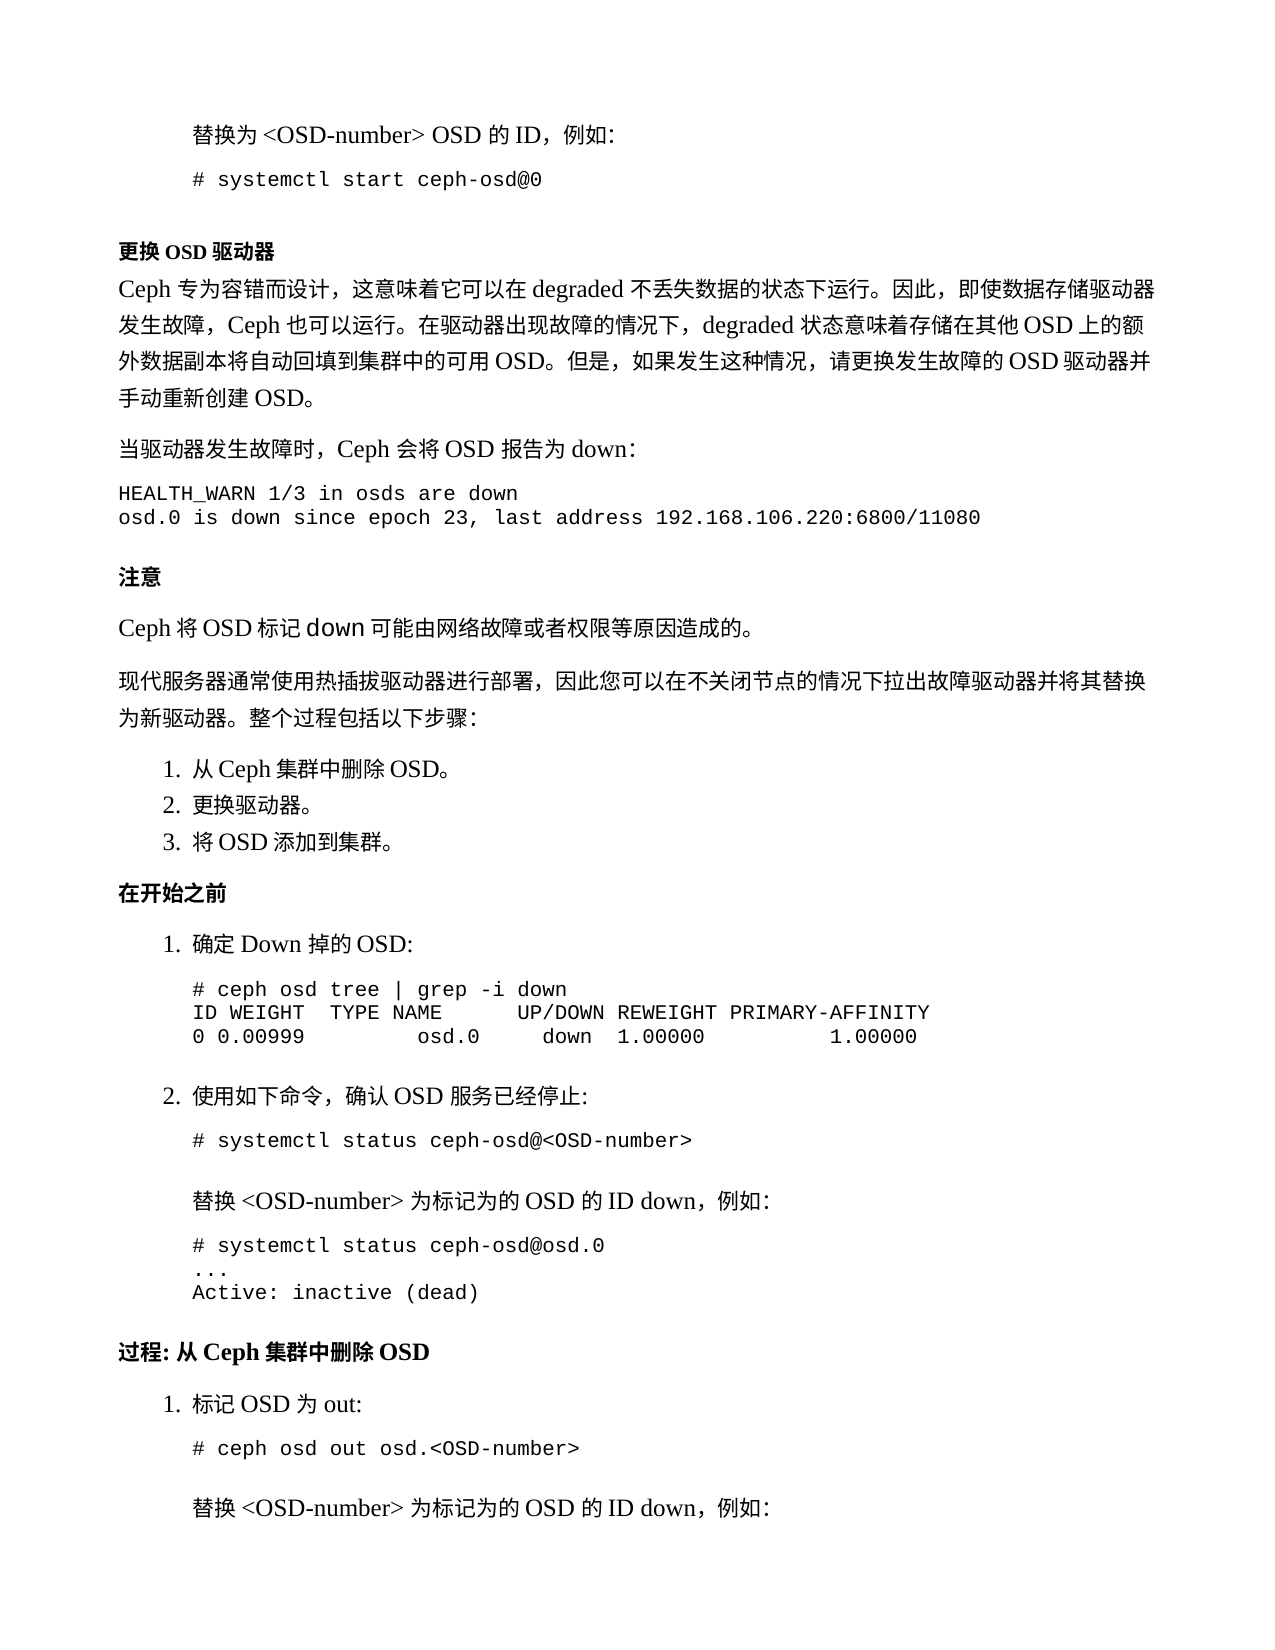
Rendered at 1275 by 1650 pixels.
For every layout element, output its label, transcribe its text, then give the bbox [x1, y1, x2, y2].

text ID WEIGHT TYPE NAME UP/DOWN REWEIGHT PRIMARY-AFFINITY [118, 1002, 1157, 1026]
text 当驱动器发生故障时，Ceph 会将 OSD 报告为 down： [118, 432, 1157, 464]
text HEALTH_WARN 1/3 in osds are down [118, 483, 1157, 507]
text osd.0 is down since epoch 23, last address 192.168.106.220:6800/11080 [118, 507, 1157, 531]
text Active: inactive (dead) [118, 1282, 1157, 1306]
text # ceph osd tree | grep -i down [118, 979, 1157, 1002]
list 使用如下命令，确认 OSD 服务已经停止: [162, 1079, 1157, 1111]
list 标记 OSD 为 out: [162, 1387, 1157, 1418]
text # systemctl status ceph-osd@<OSD-number> [118, 1131, 1157, 1154]
text Ceph将OSD标记down可能由网络故障或者权限等原因造成的。 [118, 611, 1157, 644]
text 0 0.00999 osd.0 down 1.00000 1.00000 [118, 1026, 1157, 1050]
list 更换驱动器。 [162, 788, 1157, 820]
list 将OSD添加到集群。 [162, 825, 1157, 856]
text 替换 <OSD-number> 为标记为的 OSD 的 ID down，例如： [118, 1491, 1157, 1523]
subtitle 更换 OSD 驱动器 [118, 235, 1157, 265]
text 注意 [118, 560, 1157, 592]
text 在开始之前 [118, 876, 1157, 908]
text 替换为 <OSD-number> OSD 的 ID，例如： [118, 118, 1157, 150]
text 现代服务器通常使用热插拔驱动器进行部署，因此您可以在不关闭节点的情况下拉出故障驱动器并将其替换为新驱动器。整个过程包括以下步骤： [118, 664, 1157, 732]
list 从Ceph集群中删除OSD。 [162, 752, 1157, 784]
text 替换 <OSD-number> 为标记为的 OSD 的 ID down，例如： [118, 1184, 1157, 1215]
list 确定 Down 掉的 OSD: [162, 927, 1157, 959]
text ... [118, 1259, 1157, 1282]
text # systemctl status ceph-osd@osd.0 [118, 1235, 1157, 1259]
text # ceph osd out osd.<OSD-number> [118, 1438, 1157, 1462]
text # systemctl start ceph-osd@0 [118, 169, 1157, 193]
text 过程: 从Ceph集群中删除OSD [118, 1335, 1157, 1367]
text Ceph 专为容错而设计，这意味着它可以在 degraded 不丢失数据的状态下运行。因此，即使数据存储驱动器发生故障，Ceph 也可以运行。在驱动器出现故障的情况下，degraded 状态意味着存储在其他OSD上的额外数据副本将自动回填到集群中的可用 OSD。但是，如果发生这种情况，请更换发生故障的OSD驱动器并手动重新创建 OSD。 [118, 272, 1157, 412]
